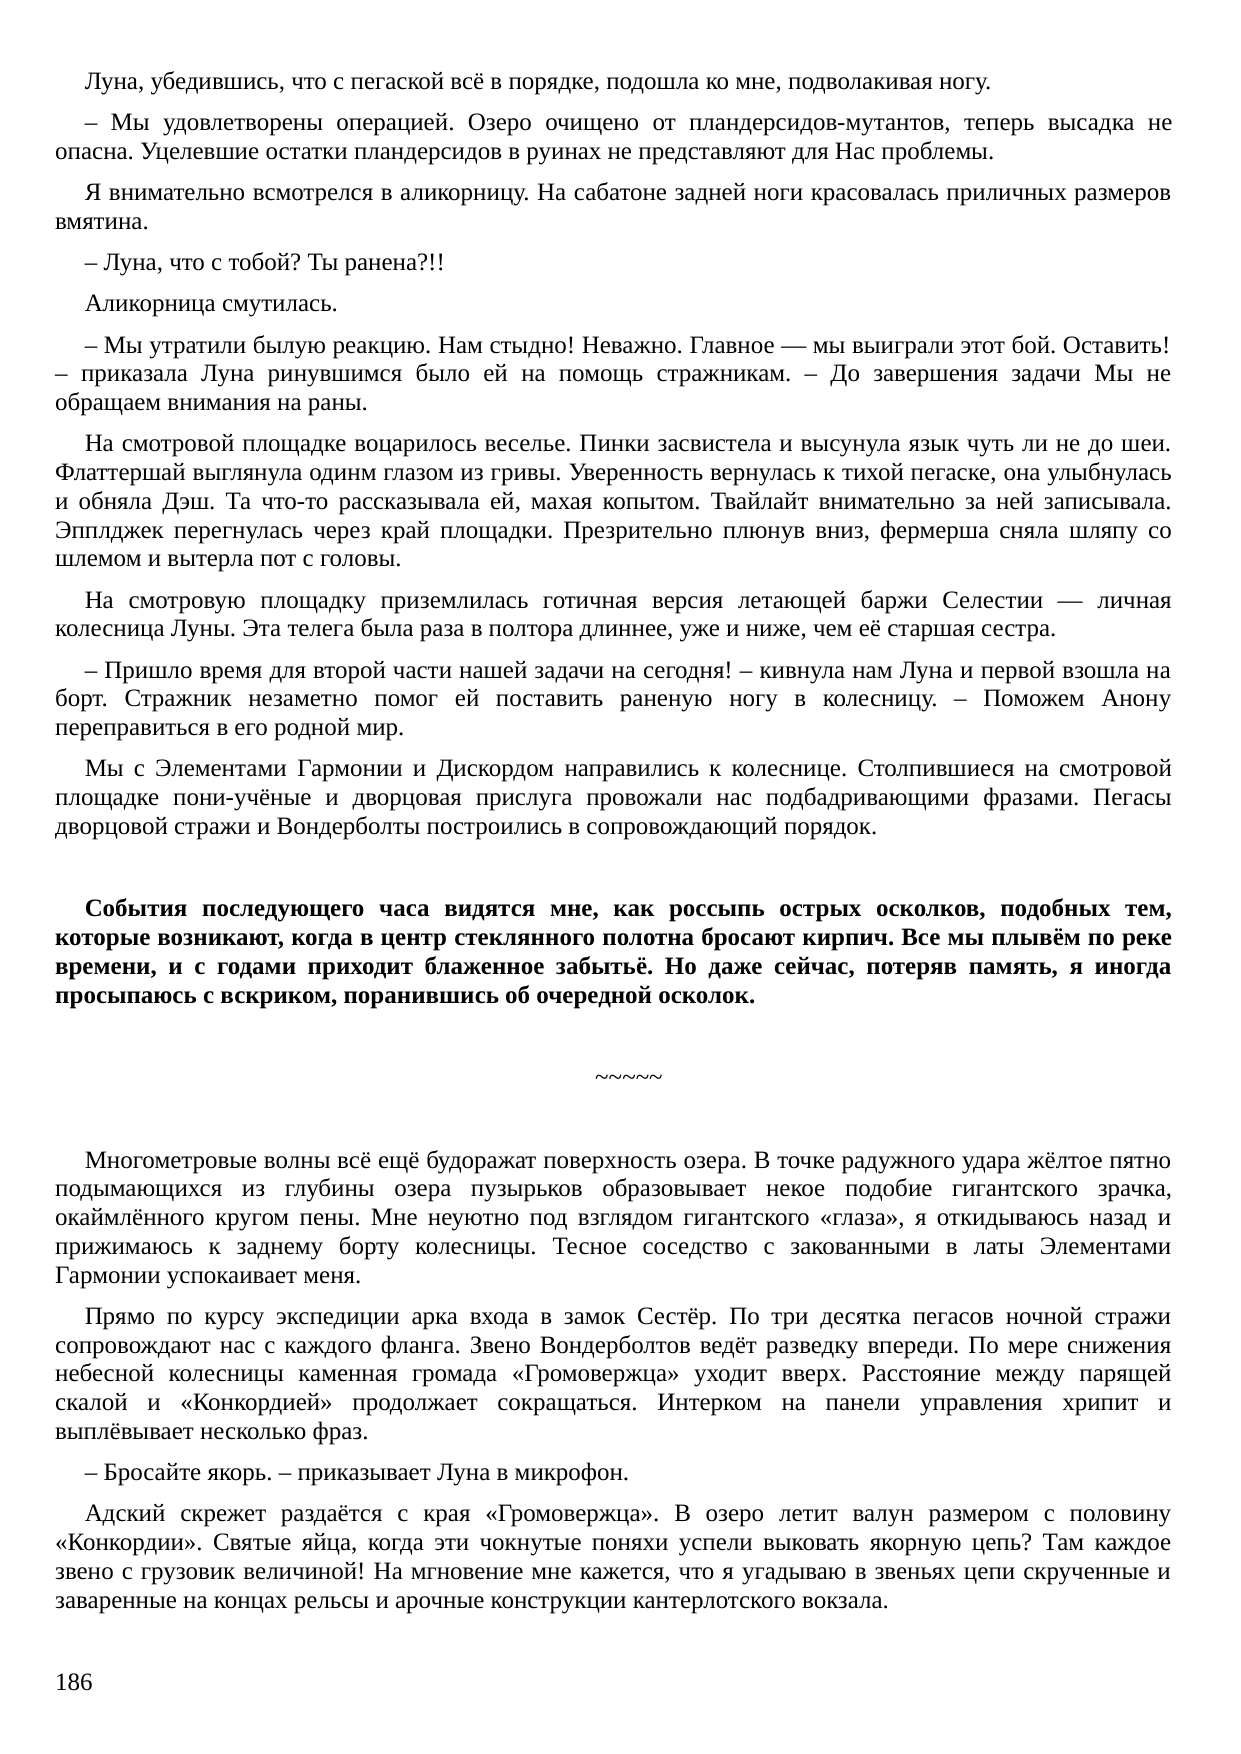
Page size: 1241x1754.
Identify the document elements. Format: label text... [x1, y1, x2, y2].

text Многометровые волны всё ещё будоражат поверхность озера. В точке радужного удара жёлтое пятно подымающихся из глубины озера пузырьков образовывает некое подобие гигантского зрачка, окаймлённого кругом пены. Мне неуютно под взглядом гигантского «глаза», я откидываюсь назад и прижимаюсь к заднему борту колесницы. Тесное соседство с закованными в латы Элементами Гармонии успокаивает меня. [55, 1145, 1173, 1288]
text Аликорница смутилась. [55, 288, 1173, 317]
text Адский скрежет раздаётся с края «Громовержца». В озеро летит валун размером с половину «Конкордии». Святые яйца, когда эти чокнутые поняхи успели выковать якорную цепь? Там каждое звено с грузовик величиной! На мгновение мне кажется, что я угадываю в звеньях цепи скрученные и заваренные на концах рельсы и арочные конструкции кантерлотского вокзала. [55, 1498, 1173, 1613]
text – Луна, что с тобой? Ты ранена?!! [55, 247, 1173, 276]
text – Бросайте якорь. – приказывает Луна в микрофон. [55, 1457, 1173, 1486]
text ~~~~~ [55, 1062, 1173, 1091]
text Прямо по курсу экспедиции арка входа в замок Сестёр. По три десятка пегасов ночной стражи сопровождают нас с каждого фланга. Звено Вондерболтов ведёт разведку впереди. По мере снижения небесной колесницы каменная громада «Громовержца» уходит вверх. Расстояние между парящей скалой и «Конкордией» продолжает сокращаться. Интерком на панели управления хрипит и выплёвывает несколько фраз. [55, 1301, 1173, 1445]
text На смотровую площадку приземлилась готичная версия летающей баржи Селестии — личная колесница Луны. Эта телега была раза в полтора длиннее, уже и ниже, чем её старшая сестра. [55, 585, 1173, 642]
text События последующего часа видятся мне, как россыпь острых осколков, подобных тем, которые возникают, когда в центр стеклянного полотна бросают кирпич. Все мы плывём по реке времени, и с годами приходит блаженное забытьё. Но даже сейчас, потеряв память, я иногда просыпаюсь с вскриком, поранившись об очередной осколок. [55, 893, 1173, 1008]
text – Мы удовлетворены операцией. Озеро очищено от пландерсидов-мутантов, теперь высадка не опасна. Уцелевшие остатки пландерсидов в руинах не представляют для Нас проблемы. [55, 107, 1173, 165]
text Луна, убедившись, что с пегаской всё в порядке, подошла ко мне, подволакивая ногу. [55, 66, 1173, 95]
text Я внимательно всмотрелся в аликорницу. На сабатоне задней ноги красовалась приличных размеров вмятина. [55, 177, 1173, 235]
text На смотровой площадке воцарилось веселье. Пинки засвистела и высунула язык чуть ли не до шеи. Флаттершай выглянула одинм глазом из гривы. Уверенность вернулась к тихой пегаске, она улыбнулась и обняла Дэш. Та что-то рассказывала ей, махая копытом. Твайлайт внимательно за ней записывала. Эпплджек перегнулась через край площадки. Презрительно плюнув вниз, фермерша сняла шляпу со шлемом и вытерла пот с головы. [55, 428, 1173, 572]
text – Пришло время для второй части нашей задачи на сегодня! – кивнула нам Луна и первой взошла на борт. Стражник незаметно помог ей поставить раненую ногу в колесницу. – Поможем Анону переправиться в его родной мир. [55, 655, 1173, 741]
text Мы с Элементами Гармонии и Дискордом направились к колеснице. Столпившиеся на смотровой площадке пони-учёные и дворцовая прислуга провожали нас подбадривающими фразами. Пегасы дворцовой стражи и Вондерболты построились в сопровождающий порядок. [55, 753, 1173, 840]
text – Мы утратили былую реакцию. Нам стыдно! Неважно. Главное — мы выиграли этот бой. Оставить! – приказала Луна ринувшимся было ей на помощь стражникам. – До завершения задачи Мы не обращаем внимания на раны. [55, 330, 1173, 416]
